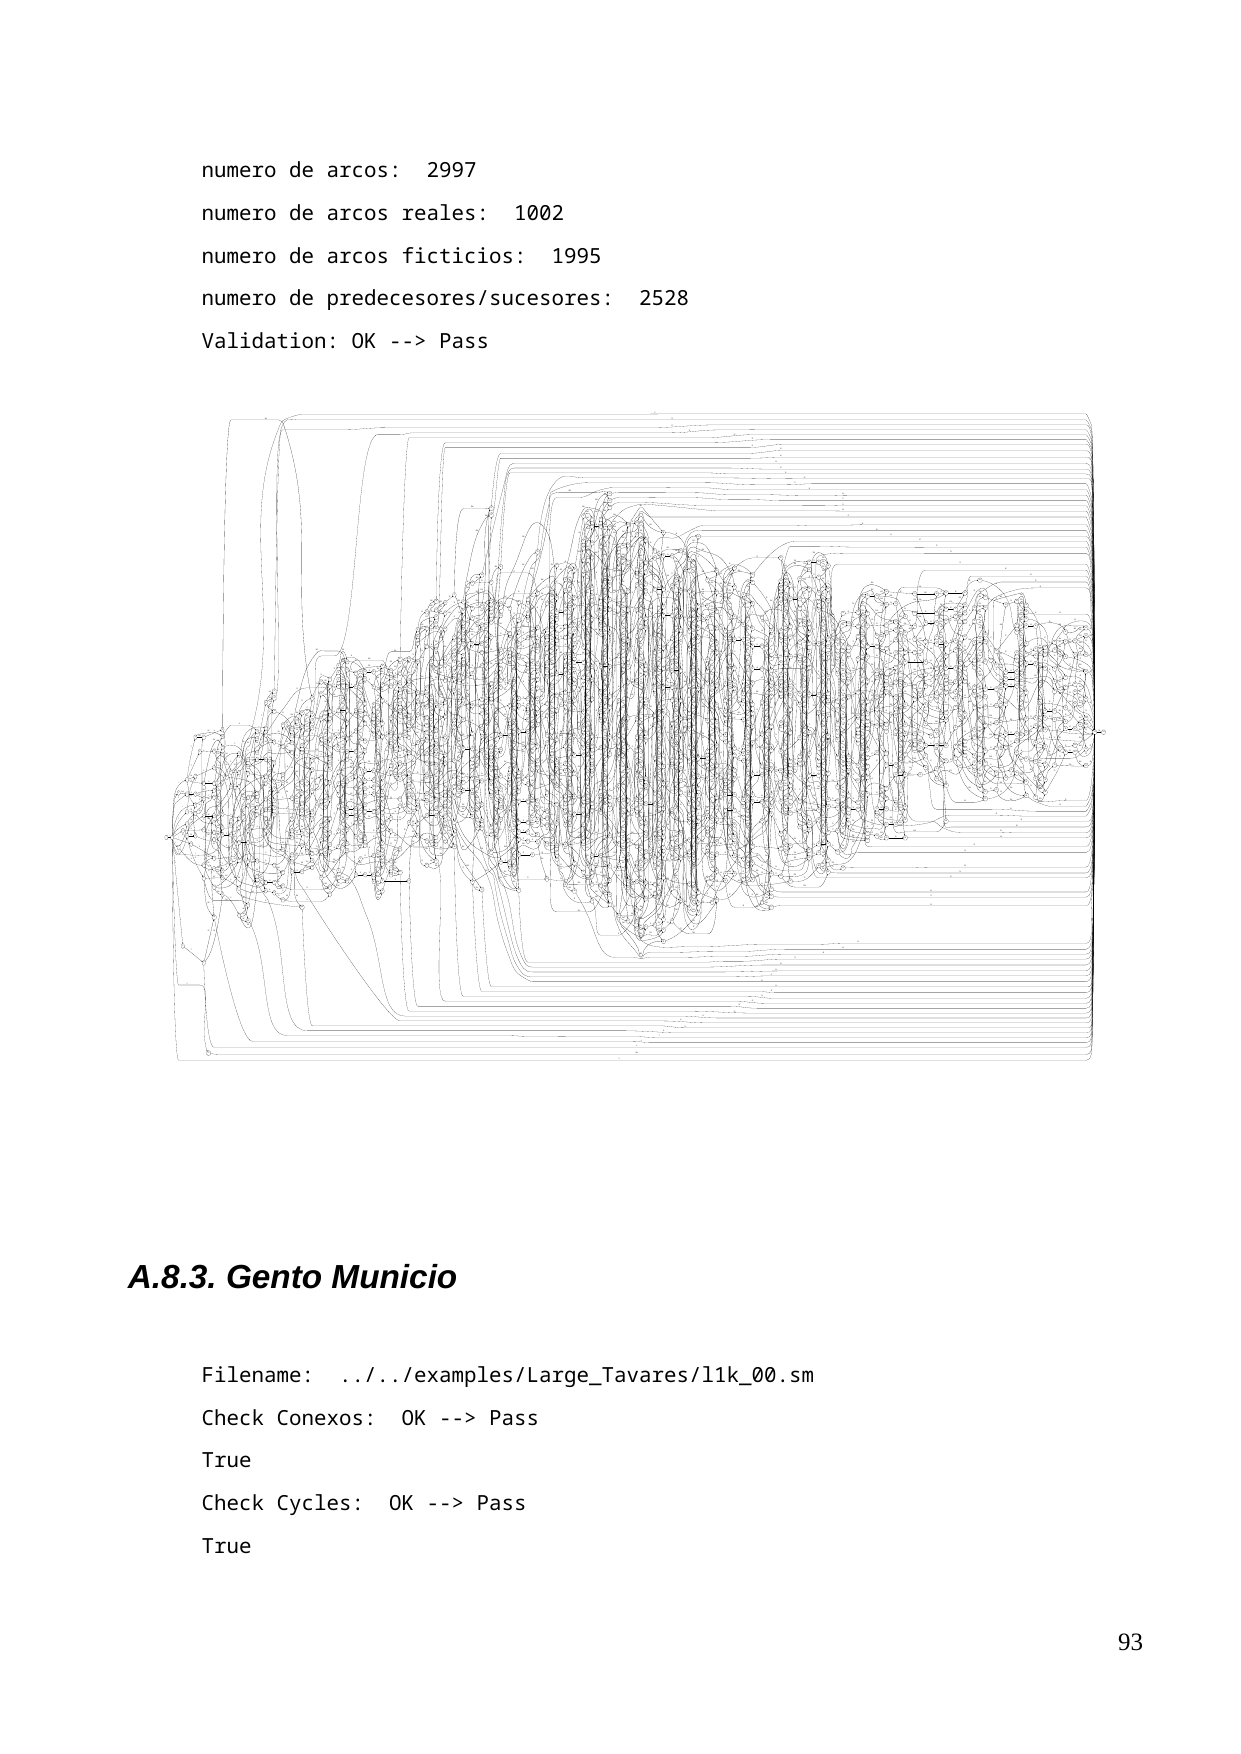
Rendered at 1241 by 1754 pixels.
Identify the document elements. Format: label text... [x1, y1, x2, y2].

text numero de arcos: 2997 [201, 156, 1143, 184]
text Check Conexos: OK --> Pass [201, 1403, 1143, 1431]
text Validation: OK --> Pass [201, 326, 1143, 354]
text Check Cycles: OK --> Pass [201, 1488, 1143, 1517]
text Filename: ../../examples/Large_Tavares/l1k_00.sm [201, 1360, 1143, 1389]
text numero de arcos ficticios: 1995 [201, 241, 1143, 269]
text True [201, 1531, 1143, 1559]
text numero de arcos reales: 1002 [201, 198, 1143, 227]
subtitle Gento Municio [128, 1257, 1143, 1296]
text numero de predecesores/sucesores: 2528 [201, 283, 1143, 312]
text True [201, 1446, 1143, 1474]
